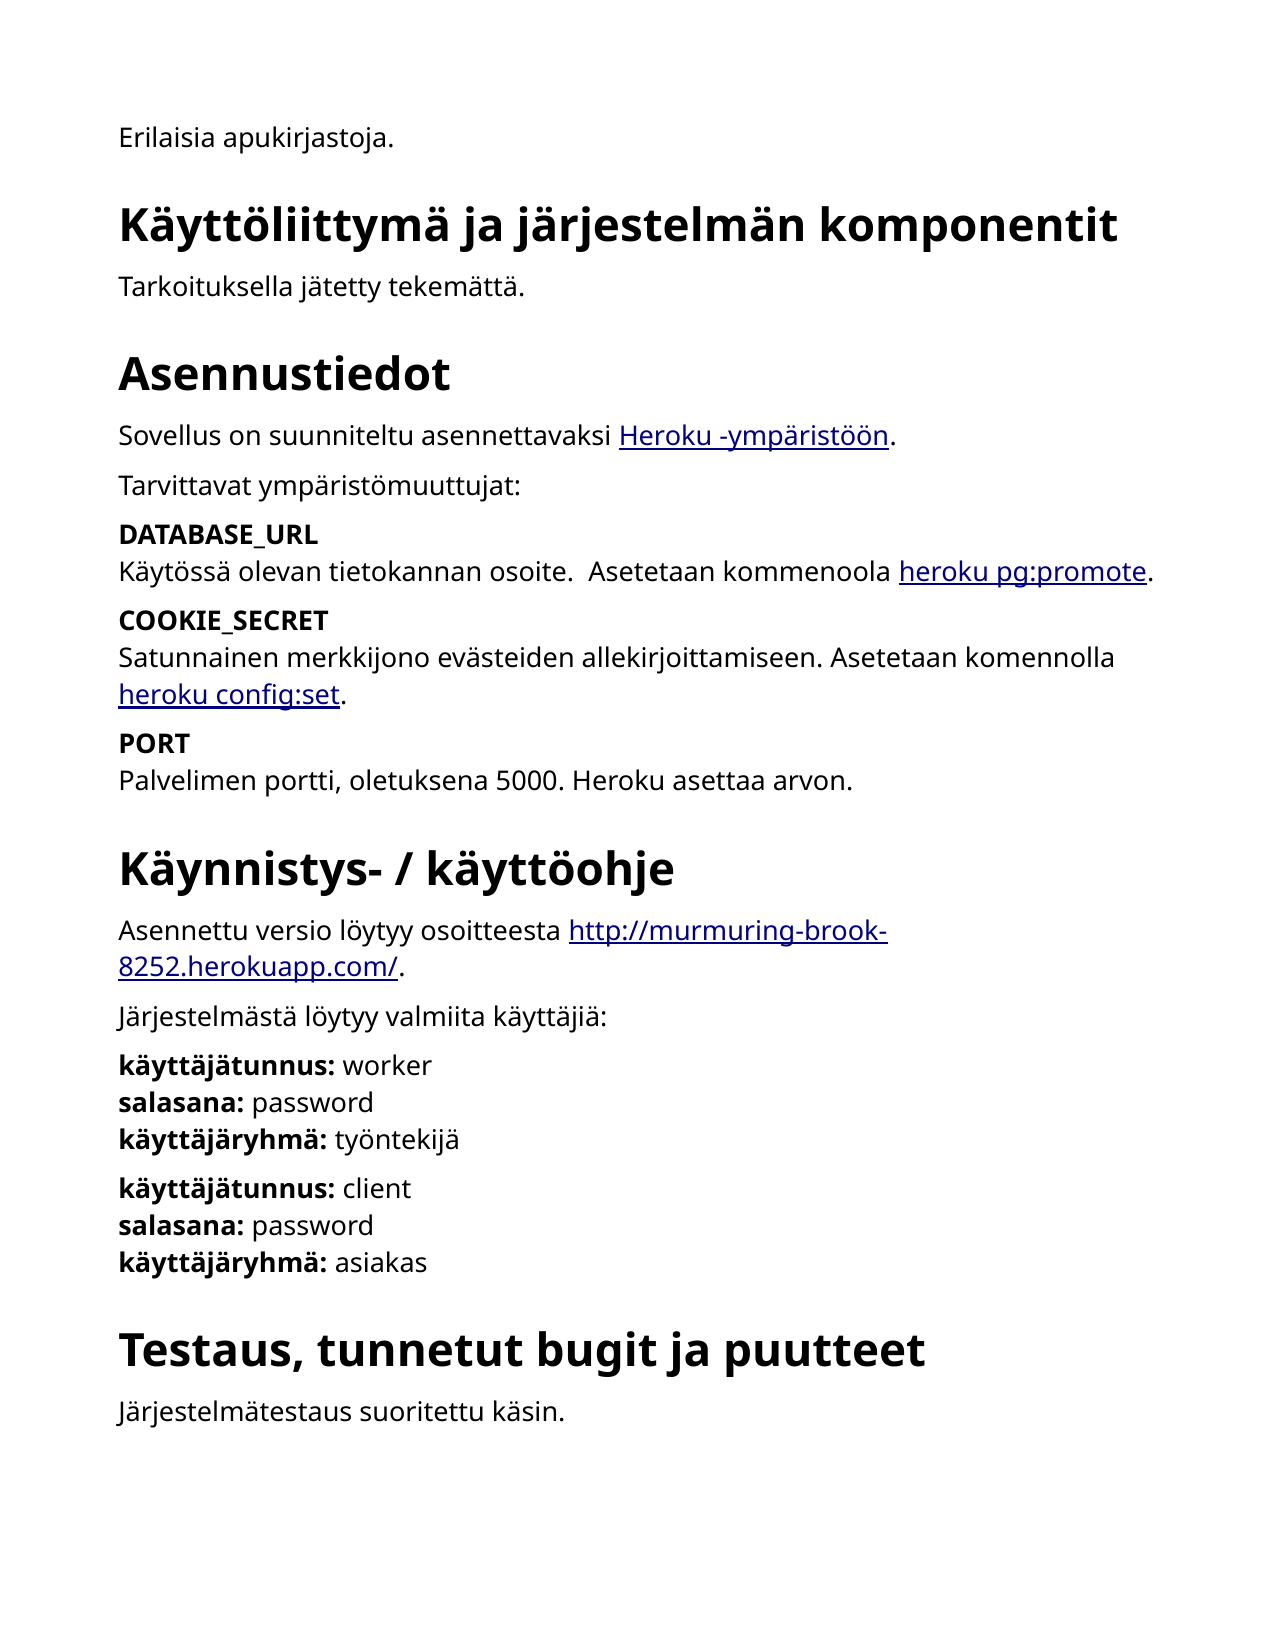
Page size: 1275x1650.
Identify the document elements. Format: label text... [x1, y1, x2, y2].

text DATABASE_URL Käytössä olevan tietokannan osoite. Asetetaan kommenoola heroku pg:promote. [118, 515, 1157, 589]
text COOKIE_SECRET Satunnainen merkkijono evästeiden allekirjoittamiseen. Asetetaan komennolla heroku config:set. [118, 602, 1157, 712]
text PORT Palvelimen portti, oletuksena 5000. Heroku asettaa arvon. [118, 725, 1157, 798]
subtitle Käynnistys- / käyttöohje [118, 836, 1157, 898]
text Järjestelmätestaus suoritettu käsin. [118, 1393, 1157, 1429]
text käyttäjätunnus: client salasana: password käyttäjäryhmä: asiakas [118, 1170, 1157, 1280]
text Asennettu versio löytyy osoitteesta http://murmuring-brook-8252.herokuapp.com/. [118, 911, 1157, 985]
text Tarvittavat ympäristömuuttujat: [118, 466, 1157, 503]
subtitle Asennustiedot [118, 342, 1157, 404]
text käyttäjätunnus: worker salasana: password käyttäjäryhmä: työntekijä [118, 1047, 1157, 1157]
subtitle Käyttöliittymä ja järjestelmän komponentit [118, 192, 1157, 255]
text Sovellus on suunniteltu asennettavaksi Heroku -ympäristöön. [118, 417, 1157, 453]
text Tarkoituksella jätetty tekemättä. [118, 267, 1157, 304]
text Erilaisia apukirjastoja. [118, 118, 1157, 155]
subtitle Testaus, tunnetut bugit ja puutteet [118, 1318, 1157, 1380]
text Järjestelmästä löytyy valmiita käyttäjiä: [118, 997, 1157, 1034]
